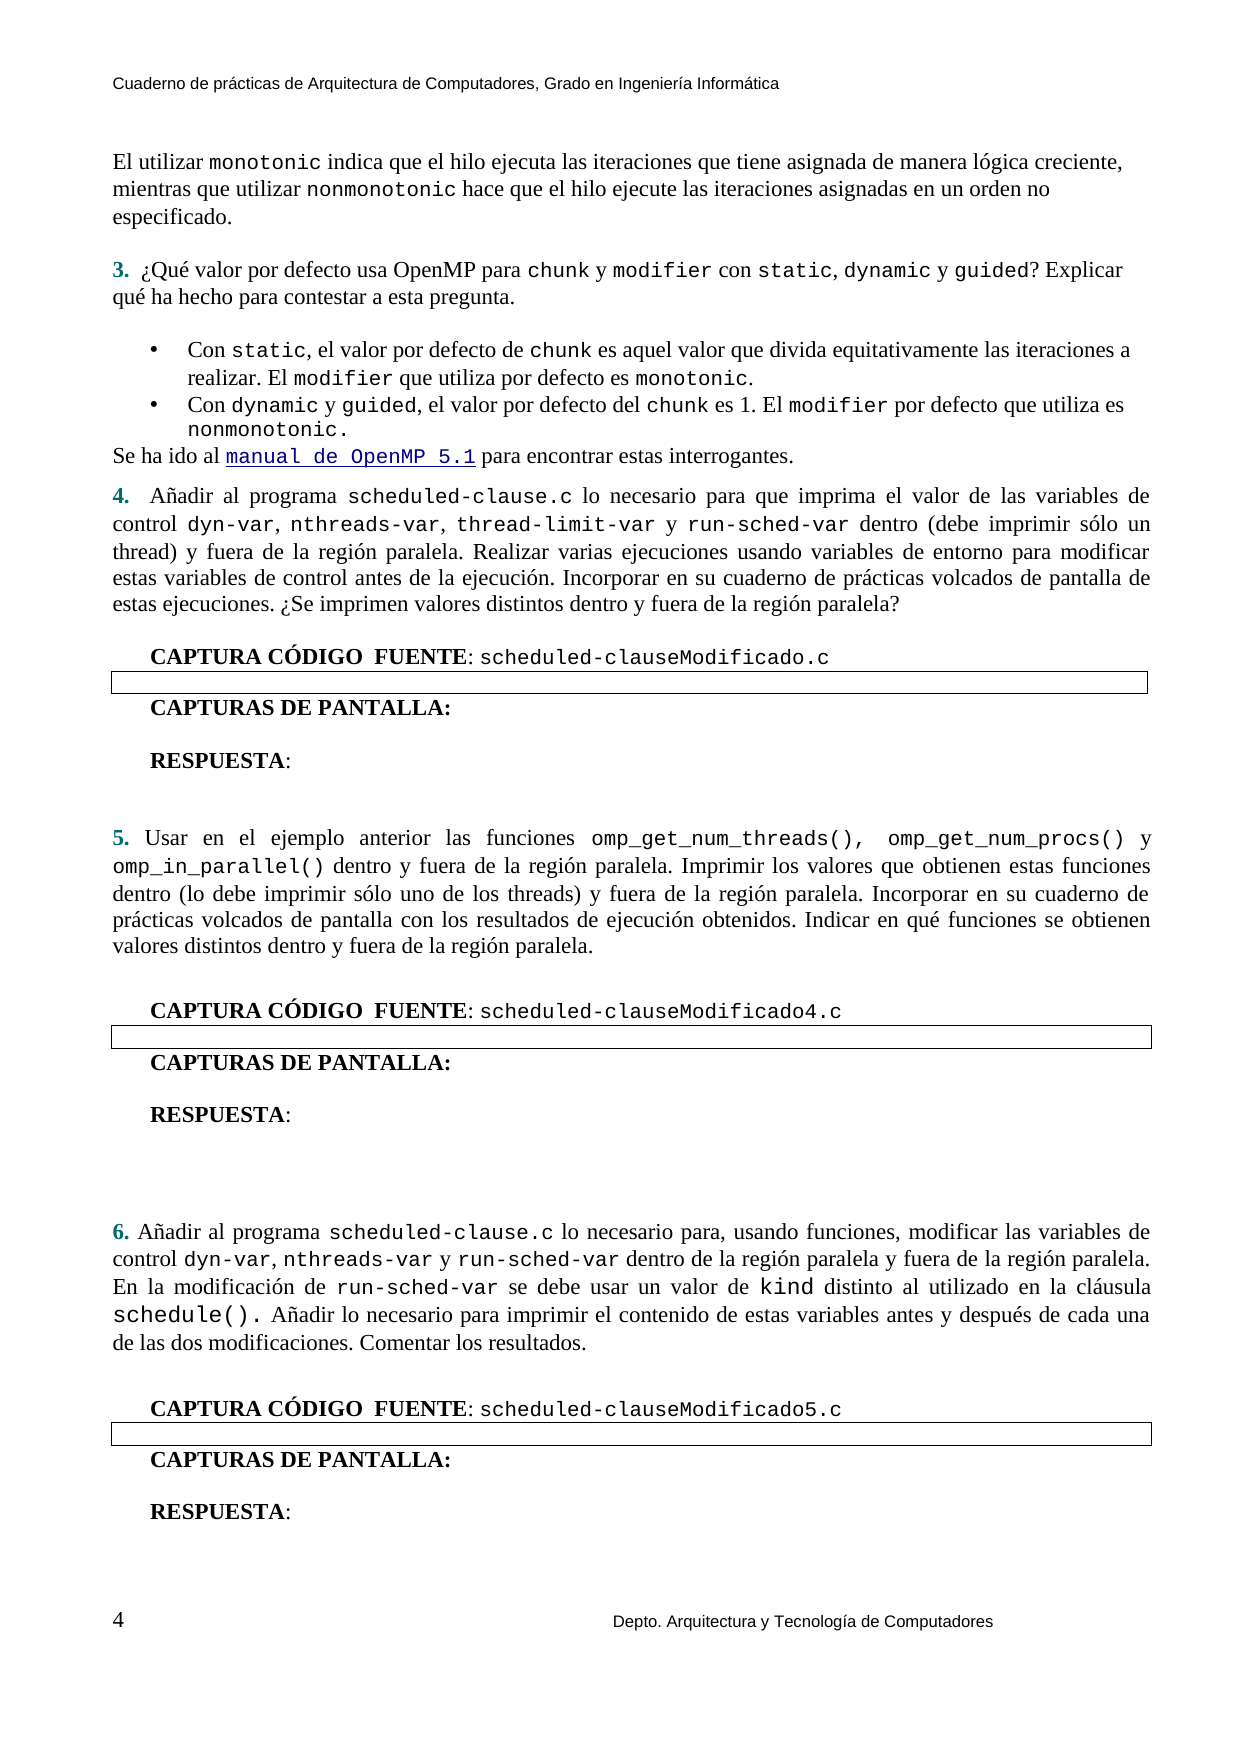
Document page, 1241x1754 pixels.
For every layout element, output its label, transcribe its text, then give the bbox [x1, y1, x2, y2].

text 3. ¿Qué valor por defecto usa OpenMP para chunk y modifier con static, dynamic y guided? Explicar qué ha hecho para contestar a esta pregunta. [112, 256, 1152, 309]
list 6. Añadir al programa scheduled-clause.c lo necesario para, usando funciones, modificar las variables de control dyn-var, nthreads-var y run-sched-var dentro de la región paralela y fuera de la región paralela. En la modificación de run-sched-var se debe usar un valor de kind distinto al utilizado en la cláusula schedule(). Añadir lo necesario para imprimir el contenido de estas variables antes y después de cada una de las dos modificaciones. Comentar los resultados. [112, 1218, 1152, 1356]
list Con dynamic y guided, el valor por defecto del chunk es 1. El modifier por defecto que utiliza es nonmonotonic. [150, 391, 1152, 442]
text RESPUESTA: [150, 1498, 1152, 1525]
table_header [112, 672, 1147, 693]
text El utilizar monotonic indica que el hilo ejecuta las iteraciones que tiene asignada de manera lógica creciente, mientras que utilizar nonmonotonic hace que el hilo ejecute las iteraciones asignadas en un orden no especificado. [112, 148, 1152, 229]
text CAPTURAS DE PANTALLA: [150, 1446, 1152, 1472]
text Se ha ido al manual de OpenMP 5.1 para encontrar estas interrogantes. [112, 442, 1152, 470]
list Con static, el valor por defecto de chunk es aquel valor que divida equitativamente las iteraciones a realizar. El modifier que utiliza por defecto es monotonic. [150, 336, 1152, 391]
text CAPTURAS DE PANTALLA: [150, 1049, 1152, 1075]
text CAPTURA CÓDIGO FUENTE: scheduled-clauseModificado.c [150, 643, 1152, 671]
table_header [112, 1026, 1151, 1047]
list 4. Añadir al programa scheduled-clause.c lo necesario para que imprima el valor de las variables de control dyn-var, nthreads-var, thread-limit-var y run-sched-var dentro (debe imprimir sólo un thread) y fuera de la región paralela. Realizar varias ejecuciones usando variables de entorno para modificar estas variables de control antes de la ejecución. Incorporar en su cuaderno de prácticas volcados de pantalla de estas ejecuciones. ¿Se imprimen valores distintos dentro y fuera de la región paralela? [112, 482, 1152, 617]
text RESPUESTA: [150, 747, 1152, 773]
list 5. Usar en el ejemplo anterior las funciones omp_get_num_threads(), omp_get_num_procs() y omp_in_parallel() dentro y fuera de la región paralela. Imprimir los valores que obtienen estas funciones dentro (lo debe imprimir sólo uno de los threads) y fuera de la región paralela. Incorporar en su cuaderno de prácticas volcados de pantalla con los resultados de ejecución obtenidos. Indicar en qué funciones se obtienen valores distintos dentro y fuera de la región paralela. [112, 824, 1152, 959]
table_header [112, 1423, 1151, 1444]
text CAPTURA CÓDIGO FUENTE: scheduled-clauseModificado4.c [150, 998, 1152, 1025]
text CAPTURA CÓDIGO FUENTE: scheduled-clauseModificado5.c [150, 1395, 1152, 1422]
text RESPUESTA: [150, 1101, 1152, 1128]
text CAPTURAS DE PANTALLA: [150, 694, 1152, 720]
